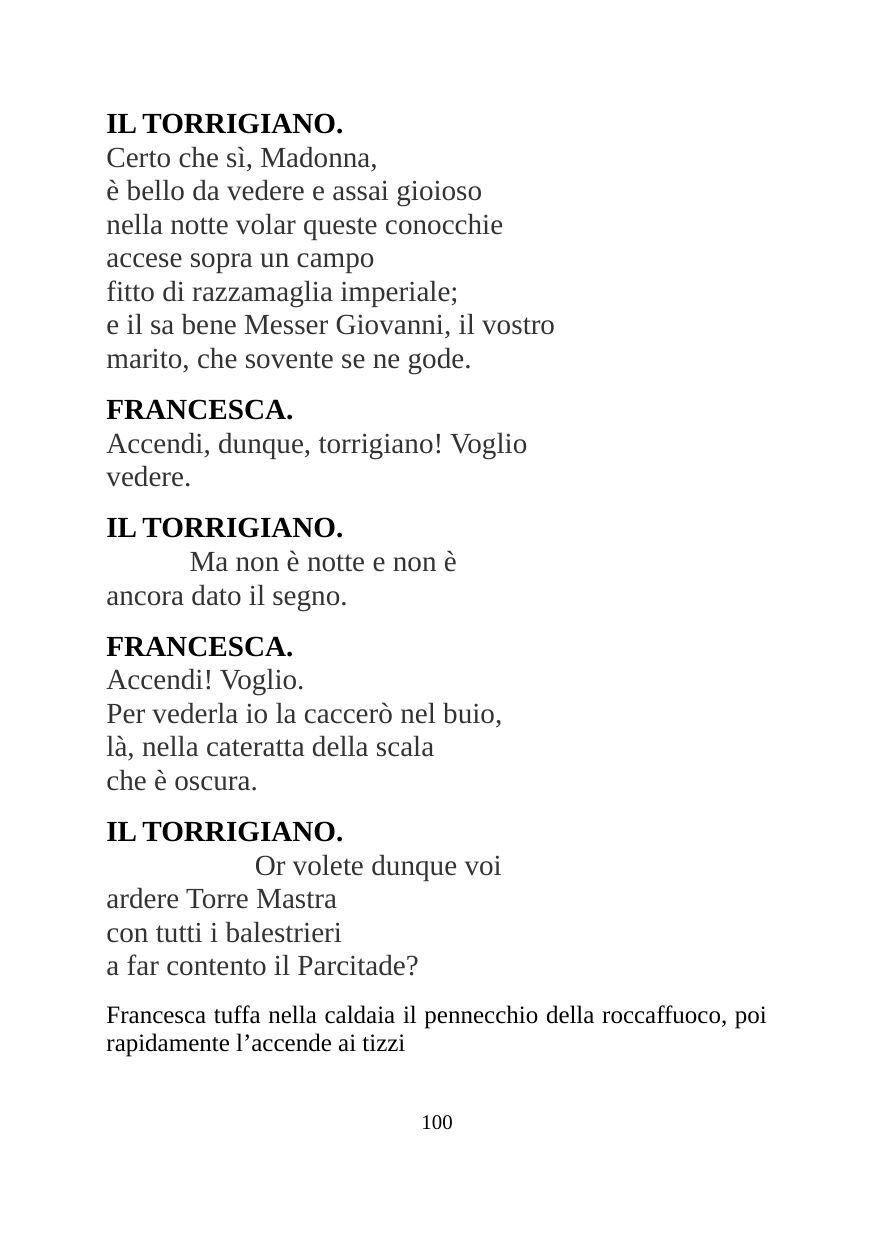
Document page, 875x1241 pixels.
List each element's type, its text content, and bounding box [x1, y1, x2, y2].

text FRANCESCA. [106, 392, 767, 426]
text Accendi, dunque, torrigiano! Voglio vedere. [106, 426, 767, 493]
text IL TORRIGIANO. [106, 511, 767, 544]
text Or volete dunque voi [254, 848, 767, 881]
text IL TORRIGIANO. [106, 106, 767, 140]
text Francesca tuffa nella caldaia il pennecchio della roccaffuoco, poi rapidamente l’accende ai tizzi [106, 1000, 767, 1057]
text ancora dato il segno. [106, 578, 767, 611]
text IL TORRIGIANO. [106, 814, 767, 848]
text Ma non è notte e non è [189, 544, 767, 578]
text ardere Torre Mastra con tutti i balestrieri a far contento il Parcitade? [106, 881, 767, 982]
text Accendi! Voglio. Per vederla io la caccerò nel buio, là, nella cateratta della scala che è oscura. [106, 662, 767, 797]
text Certo che sì, Madonna, è bello da vedere e assai gioioso nella notte volar queste conocchie accese sopra un campo fitto di razzamaglia imperiale; e il sa bene Messer Giovanni, il vostro marito, che sovente se ne gode. [106, 140, 767, 374]
text FRANCESCA. [106, 629, 767, 662]
